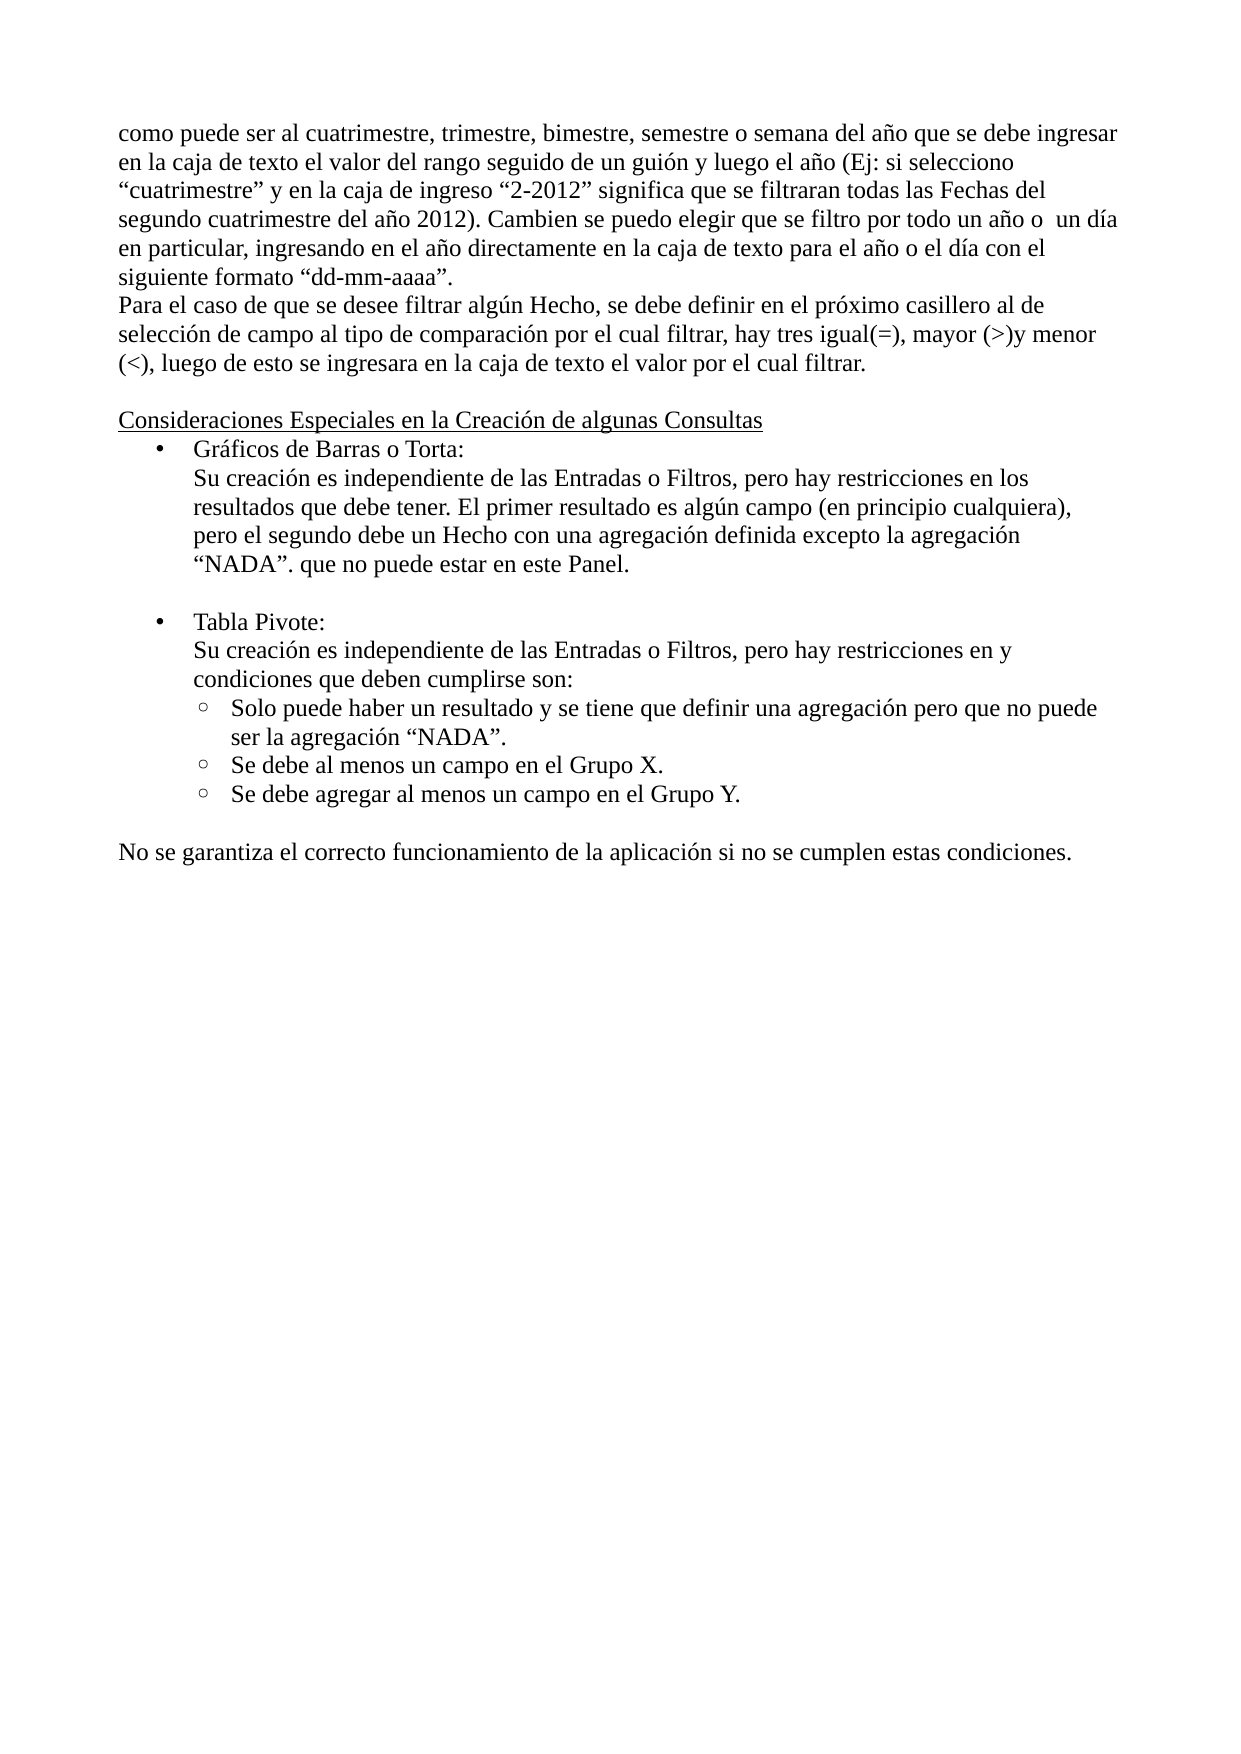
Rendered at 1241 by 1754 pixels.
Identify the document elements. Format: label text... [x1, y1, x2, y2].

text No se garantiza el correcto funcionamiento de la aplicación si no se cumplen estas condiciones. [118, 837, 1122, 866]
list Tabla Pivote: [156, 607, 1122, 636]
text como puede ser al cuatrimestre, trimestre, bimestre, semestre o semana del año que se debe ingresar en la caja de texto el valor del rango seguido de un guión y luego el año (Ej: si selecciono “cuatrimestre” y en la caja de ingreso “2-2012” significa que se filtraran todas las Fechas del segundo cuatrimestre del año 2012). Cambien se puedo elegir que se filtro por todo un año o un día en particular, ingresando en el año directamente en la caja de texto para el año o el día con el siguiente formato “dd-mm-aaaa”. [118, 118, 1122, 291]
list Gráficos de Barras o Torta: [156, 434, 1122, 463]
list Solo puede haber un resultado y se tiene que definir una agregación pero que no puede ser la agregación “NADA”. [193, 693, 1122, 751]
list Su creación es independiente de las Entradas o Filtros, pero hay restricciones en y condiciones que deben cumplirse son: [156, 636, 1122, 693]
list Se debe al menos un campo en el Grupo X. [193, 751, 1122, 779]
text Consideraciones Especiales en la Creación de algunas Consultas [118, 406, 1122, 434]
text Para el caso de que se desee filtrar algún Hecho, se debe definir en el próximo casillero al de selección de campo al tipo de comparación por el cual filtrar, hay tres igual(=), mayor (>)y menor (<), luego de esto se ingresara en la caja de texto el valor por el cual filtrar. [118, 291, 1122, 377]
list Se debe agregar al menos un campo en el Grupo Y. [193, 779, 1122, 808]
list Su creación es independiente de las Entradas o Filtros, pero hay restricciones en los resultados que debe tener. El primer resultado es algún campo (en principio cualquiera), pero el segundo debe un Hecho con una agregación definida excepto la agregación “NADA”. que no puede estar en este Panel. [156, 463, 1122, 578]
